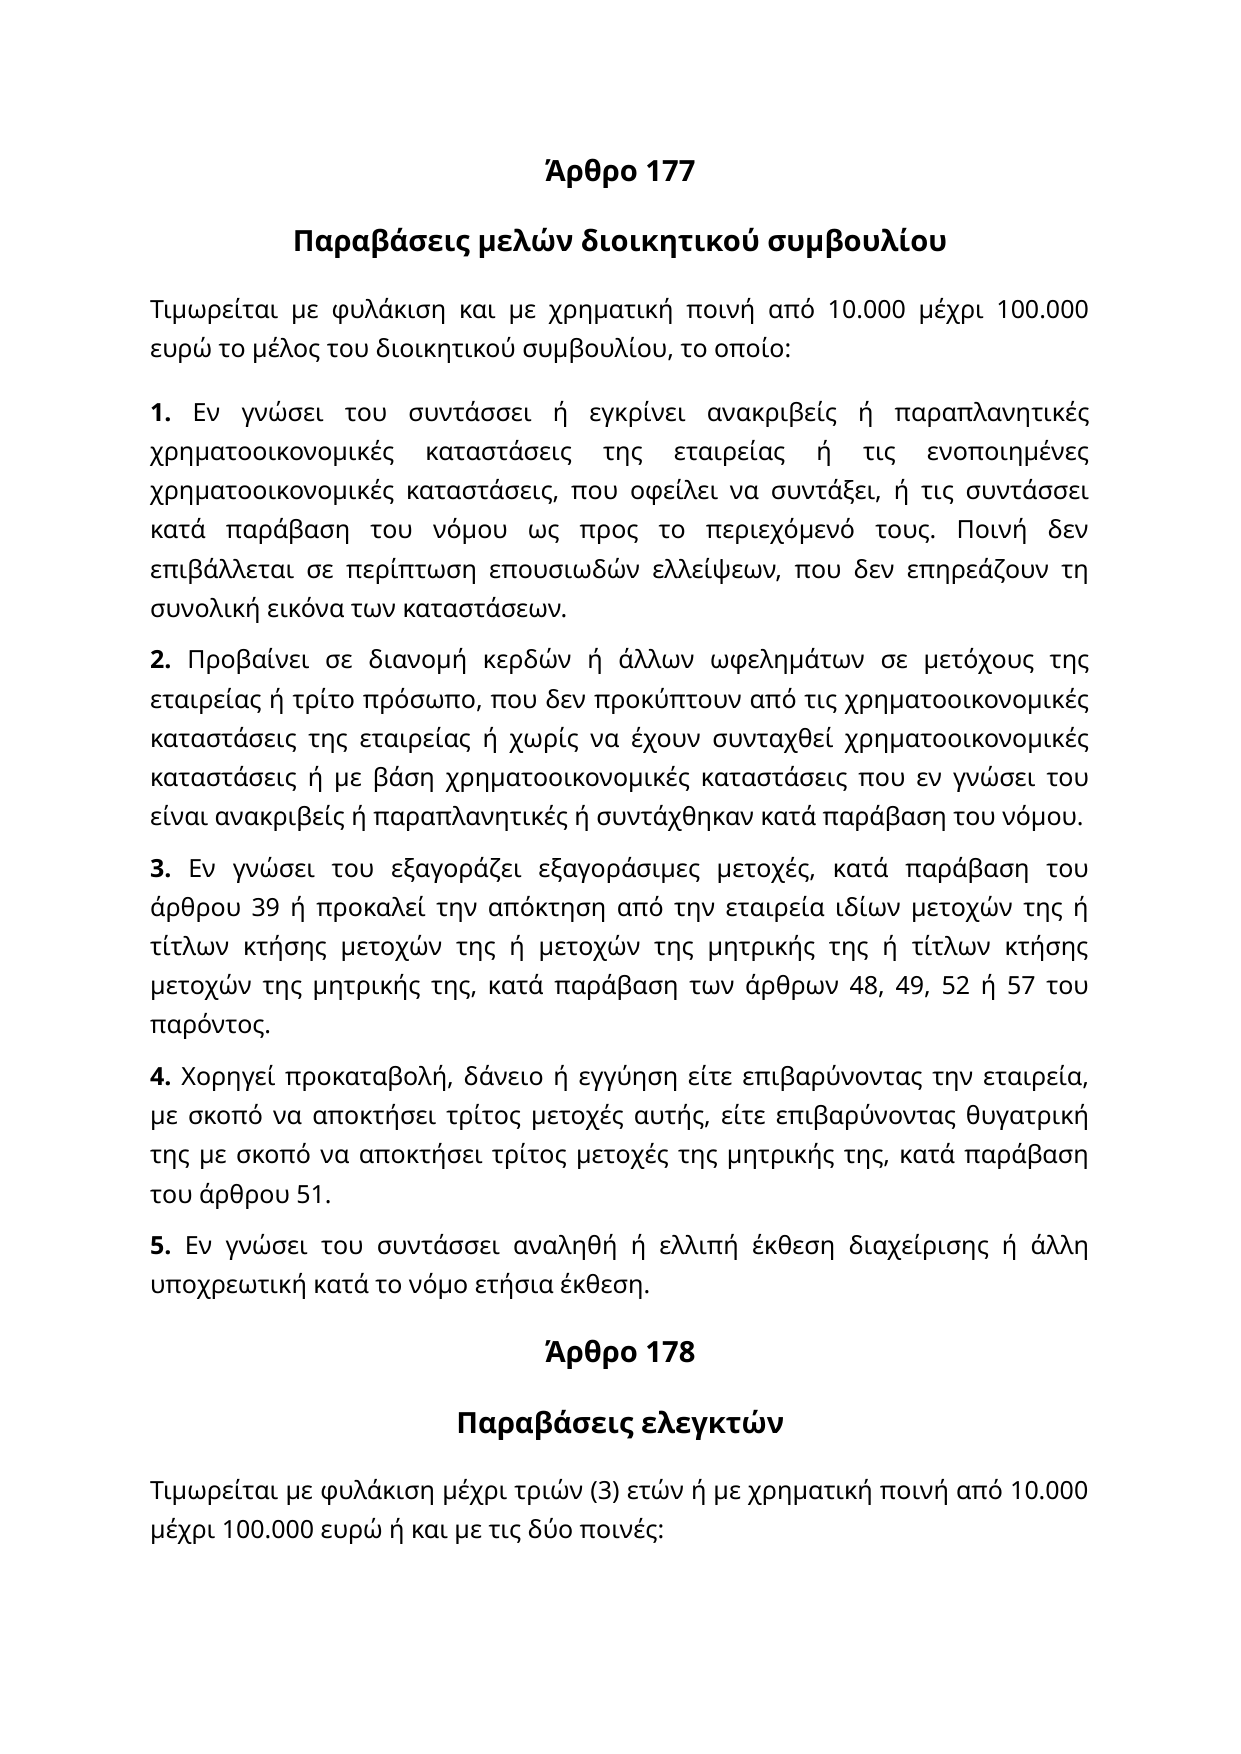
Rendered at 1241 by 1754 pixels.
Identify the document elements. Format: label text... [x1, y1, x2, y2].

text 5. Εν γνώσει του συντάσσει αναληθή ή ελλιπή έκθεση διαχείρισης ή άλλη υποχρεωτική κατά το νόμο ετήσια έκθεση. [150, 1228, 1090, 1301]
text 3. Εν γνώσει του εξαγοράζει εξαγοράσιμες μετοχές, κατά παράβαση του άρθρου 39 ή προκαλεί την απόκτηση από την εταιρεία ιδίων μετοχών της ή τίτλων κτήσης μετοχών της ή μετοχών της μητρικής της ή τίτλων κτήσης μετοχών της μητρικής της, κατά παράβαση των άρθρων 48, 49, 52 ή 57 του παρόντος. [150, 850, 1090, 1041]
text Τιμωρείται με φυλάκιση και με χρηματική ποινή από 10.000 μέχρι 100.000 ευρώ το μέλος του διοικητικού συμβουλίου, το οποίο: [150, 291, 1090, 364]
subtitle Παραβάσεις ελεγκτών [150, 1402, 1090, 1442]
text Τιμωρείται με φυλάκιση μέχρι τριών (3) ετών ή με χρηματική ποινή από 10.000 μέχρι 100.000 ευρώ ή και με τις δύο ποινές: [150, 1472, 1090, 1546]
subtitle Άρθρο 177 [150, 150, 1090, 190]
text 1. Εν γνώσει του συντάσσει ή εγκρίνει ανακριβείς ή παραπλανητικές χρηματοοικονομικές καταστάσεις της εταιρείας ή τις ενοποιημένες χρηματοοικονομικές καταστάσεις, που οφείλει να συντάξει, ή τις συντάσσει κατά παράβαση του νόμου ως προς το περιεχόμενό τους. Ποινή δεν επιβάλλεται σε περίπτωση επουσιωδών ελλείψεων, που δεν επηρεάζουν τη συνολική εικόνα των καταστάσεων. [150, 394, 1090, 624]
subtitle Άρθρο 178 [150, 1331, 1090, 1371]
subtitle Παραβάσεις μελών διοικητικού συμβουλίου [150, 221, 1090, 260]
text 2. Προβαίνει σε διανομή κερδών ή άλλων ωφελημάτων σε μετόχους της εταιρείας ή τρίτο πρόσωπο, που δεν προκύπτουν από τις χρηματοοικονομικές καταστάσεις της εταιρείας ή χωρίς να έχουν συνταχθεί χρηματοοικονομικές καταστάσεις ή με βάση χρηματοοικονομικές καταστάσεις που εν γνώσει του είναι ανακριβείς ή παραπλανητικές ή συντάχθηκαν κατά παράβαση του νόμου. [150, 642, 1090, 833]
text 4. Χορηγεί προκαταβολή, δάνειο ή εγγύηση είτε επιβαρύνοντας την εταιρεία, με σκοπό να αποκτήσει τρίτος μετοχές αυτής, είτε επιβαρύνοντας θυγατρική της με σκοπό να αποκτήσει τρίτος μετοχές της μητρικής της, κατά παράβαση του άρθρου 51. [150, 1059, 1090, 1210]
